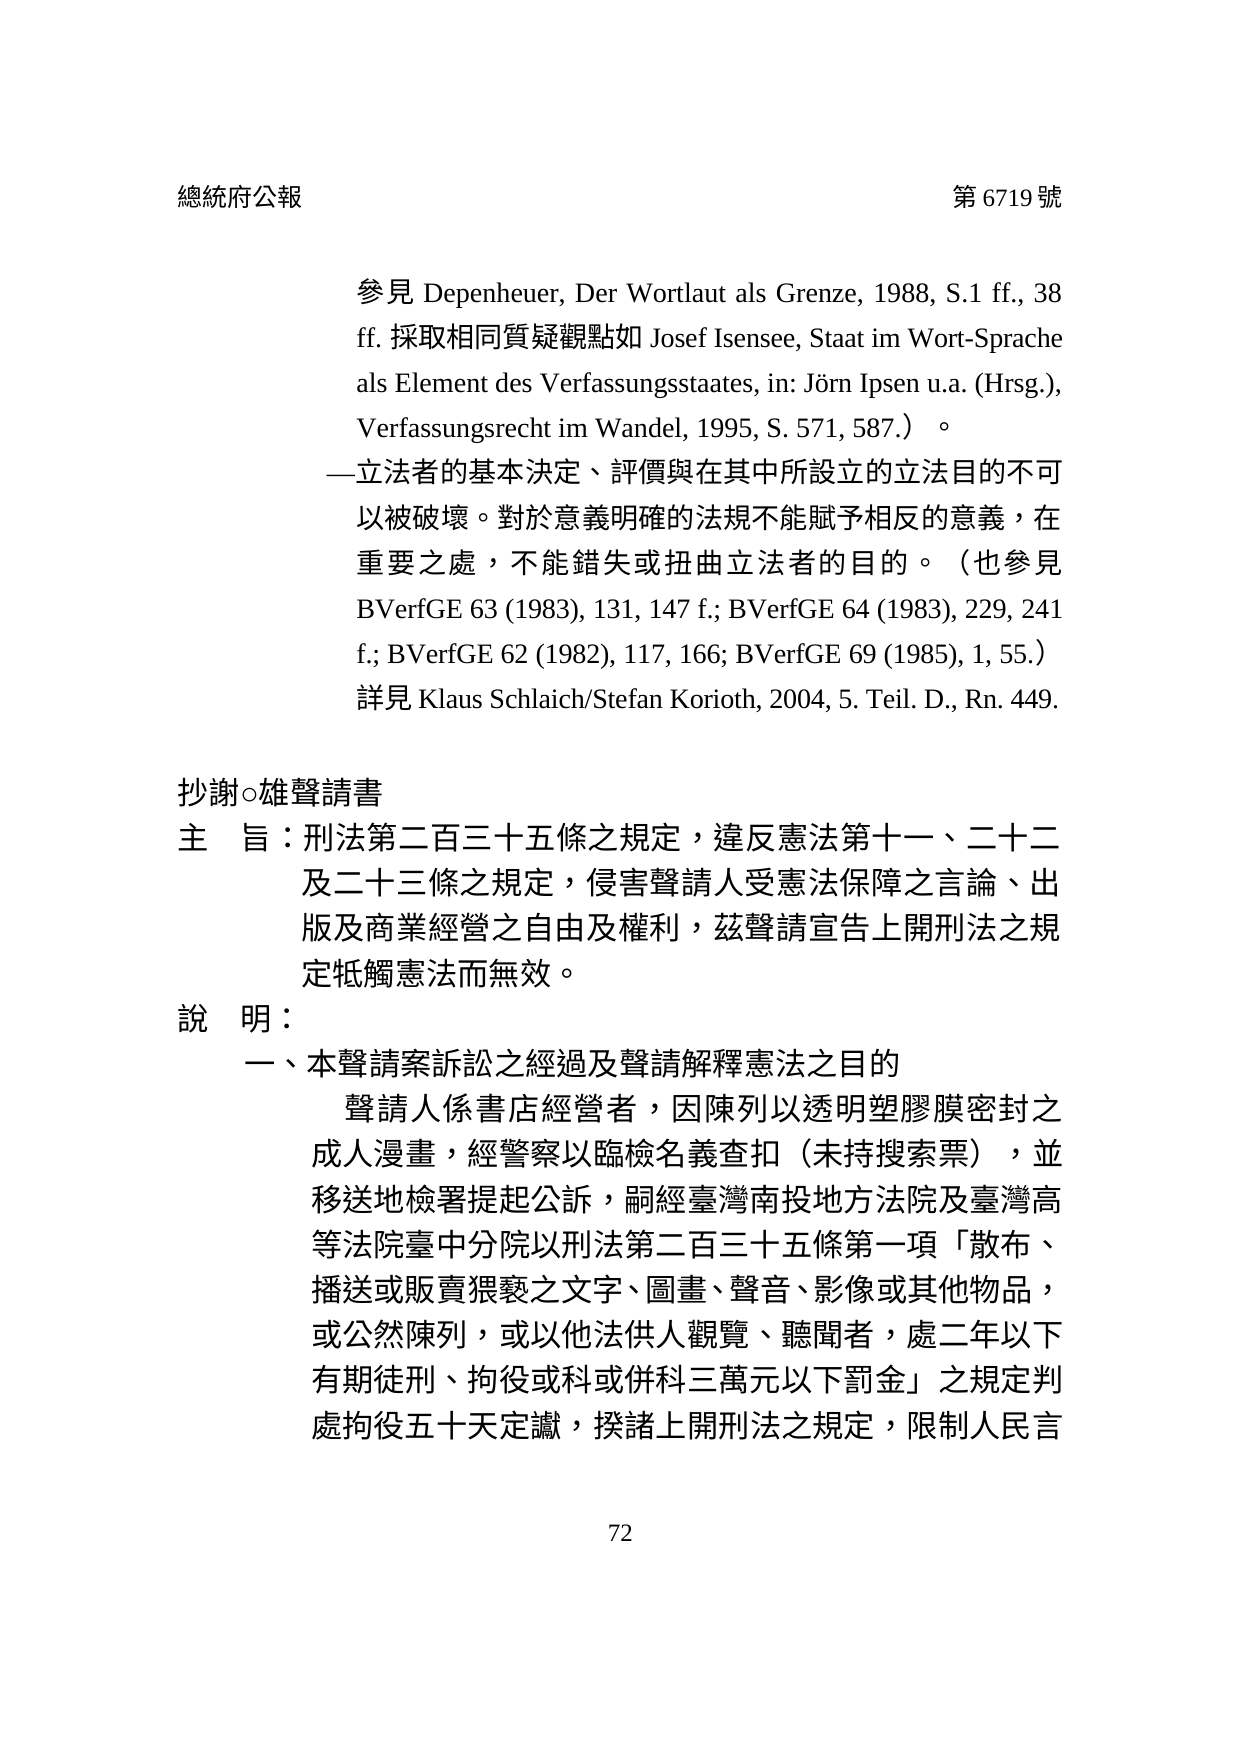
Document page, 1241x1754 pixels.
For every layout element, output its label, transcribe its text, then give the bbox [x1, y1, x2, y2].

text —立法者的基本決定、評價與在其中所設立的立法目的不可以被破壞。對於意義明確的法規不能賦予相反的意義，在重要之處，不能錯失或扭曲立法者的目的。（也參見BVerfGE 63 (1983), 131, 147 f.; BVerfGE 64 (1983), 229, 241 f.; BVerfGE 62 (1982), 117, 166; BVerfGE 69 (1985), 1, 55.）詳見Klaus Schlaich/Stefan Korioth, 2004, 5. Teil. D., Rn. 449. [327, 447, 1063, 718]
text 參見Depenheuer, Der Wortlaut als Grenze, 1988, S.1 ff., 38 ff. 採取相同質疑觀點如Josef Isensee, Staat im Wort-Sprache als Element des Verfassungsstaates, in: Jörn Ipsen u.a. (Hrsg.), Verfassungsrecht im Wandel, 1995, S. 571, 587.）。 [327, 266, 1063, 447]
text 主 旨：刑法第二百三十五條之規定，違反憲法第十一、二十二及二十三條之規定，侵害聲請人受憲法保障之言論、出版及商業經營之自由及權利，茲聲請宣告上開刑法之規定牴觸憲法而無效。 [177, 813, 1063, 994]
text 說 明： [177, 994, 1063, 1039]
text 聲請人係書店經營者，因陳列以透明塑膠膜密封之成人漫畫，經警察以臨檢名義查扣（未持搜索票），並移送地檢署提起公訴，嗣經臺灣南投地方法院及臺灣高等法院臺中分院以刑法第二百三十五條第一項「散布、播送或販賣猥褻之文字、圖畫、聲音、影像或其他物品，或公然陳列，或以他法供人觀覽、聽聞者，處二年以下有期徒刑、拘役或科或併科三萬元以下罰金」之規定判處拘役五十天定讞，揆諸上開刑法之規定，限制人民言 [311, 1084, 1063, 1446]
text 一、本聲請案訴訟之經過及聲請解釋憲法之目的 [244, 1039, 1063, 1084]
text 抄謝○雄聲請書 [177, 768, 1063, 813]
